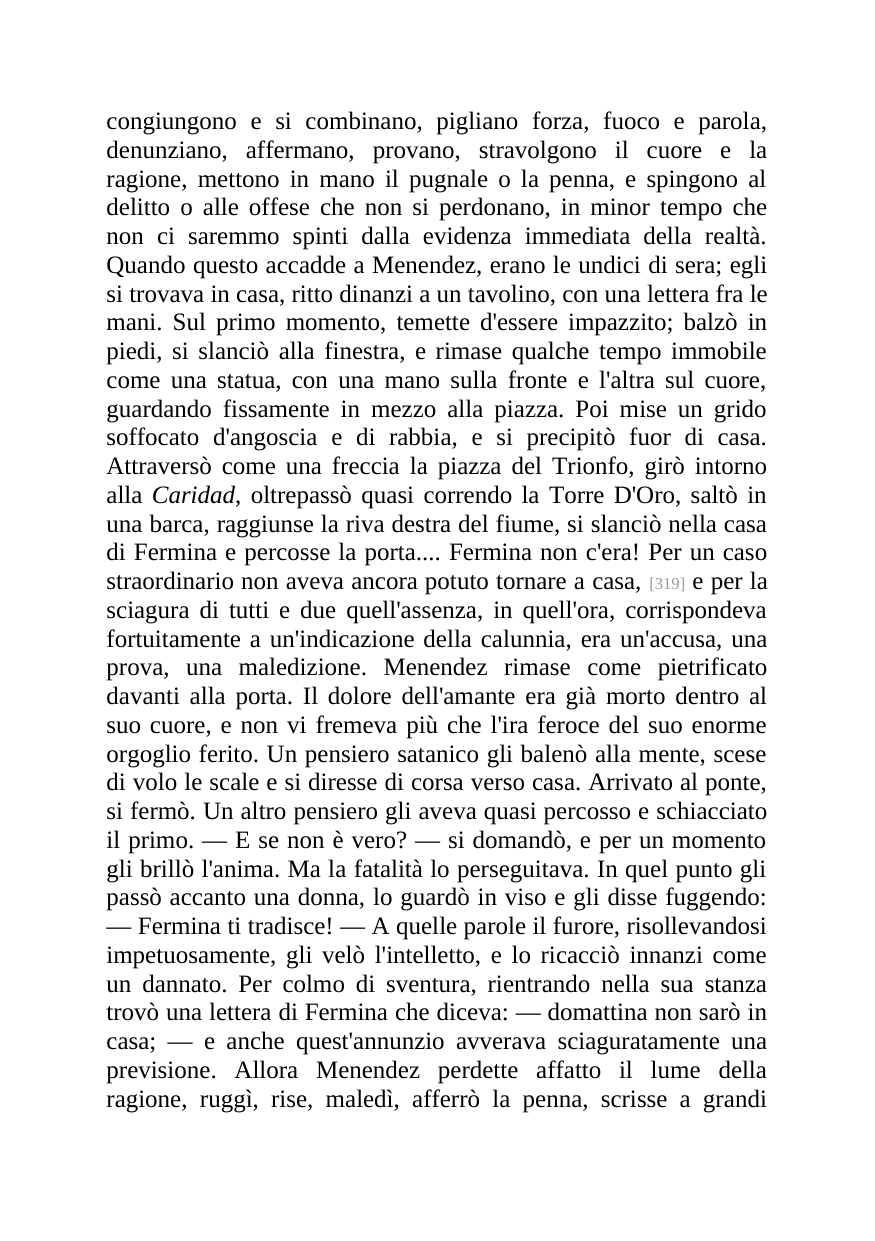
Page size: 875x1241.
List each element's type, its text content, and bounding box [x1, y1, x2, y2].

text congiungono e si combinano, pigliano forza, fuoco e parola, denunziano, affermano, provano, stravolgono il cuore e la ragione, mettono in mano il pugnale o la penna, e spingono al delitto o alle offese che non si perdonano, in minor tempo che non ci saremmo spinti dalla evidenza immediata della realtà. Quando questo accadde a Menendez, erano le undici di sera; egli si trovava in casa, ritto dinanzi a un tavolino, con una lettera fra le mani. Sul primo momento, temette d'essere impazzito; balzò in piedi, si slanciò alla finestra, e rimase qualche tempo immobile come una statua, con una mano sulla fronte e l'altra sul cuore, guardando fissamente in mezzo alla piazza. Poi mise un grido soffocato d'angoscia e di rabbia, e si precipitò fuor di casa. Attraversò come una freccia la piazza del Trionfo, girò intorno alla Caridad, oltrepassò quasi correndo la Torre D'Oro, saltò in una barca, raggiunse la riva destra del fiume, si slanciò nella casa di Fermina e percosse la porta.... Fermina non c'era! Per un caso straordinario non aveva ancora potuto tornare a casa, [319] e per la sciagura di tutti e due quell'assenza, in quell'ora, corrispondeva fortuitamente a un'indicazione della calunnia, era un'accusa, una prova, una maledizione. Menendez rimase come pietrificato davanti alla porta. Il dolore dell'amante era già morto dentro al suo cuore, e non vi fremeva più che l'ira feroce del suo enorme orgoglio ferito. Un pensiero satanico gli balenò alla mente, scese di volo le scale e si diresse di corsa verso casa. Arrivato al ponte, si fermò. Un altro pensiero gli aveva quasi percosso e schiacciato il primo. — E se non è vero? — si domandò, e per un momento gli brillò l'anima. Ma la fatalità lo perseguitava. In quel punto gli passò accanto una donna, lo guardò in viso e gli disse fuggendo: — Fermina ti tradisce! — A quelle parole il furore, risollevandosi impetuosamente, gli velò l'intelletto, e lo ricacciò innanzi come un dannato. Per colmo di sventura, rientrando nella sua stanza trovò una lettera di Fermina che diceva: — domattina non sarò in casa; — e anche quest'annunzio avverava sciaguratamente una previsione. Allora Menendez perdette affatto il lume della ragione, ruggì, rise, maledì, afferrò la penna, scrisse a grandi [106, 106, 768, 1112]
